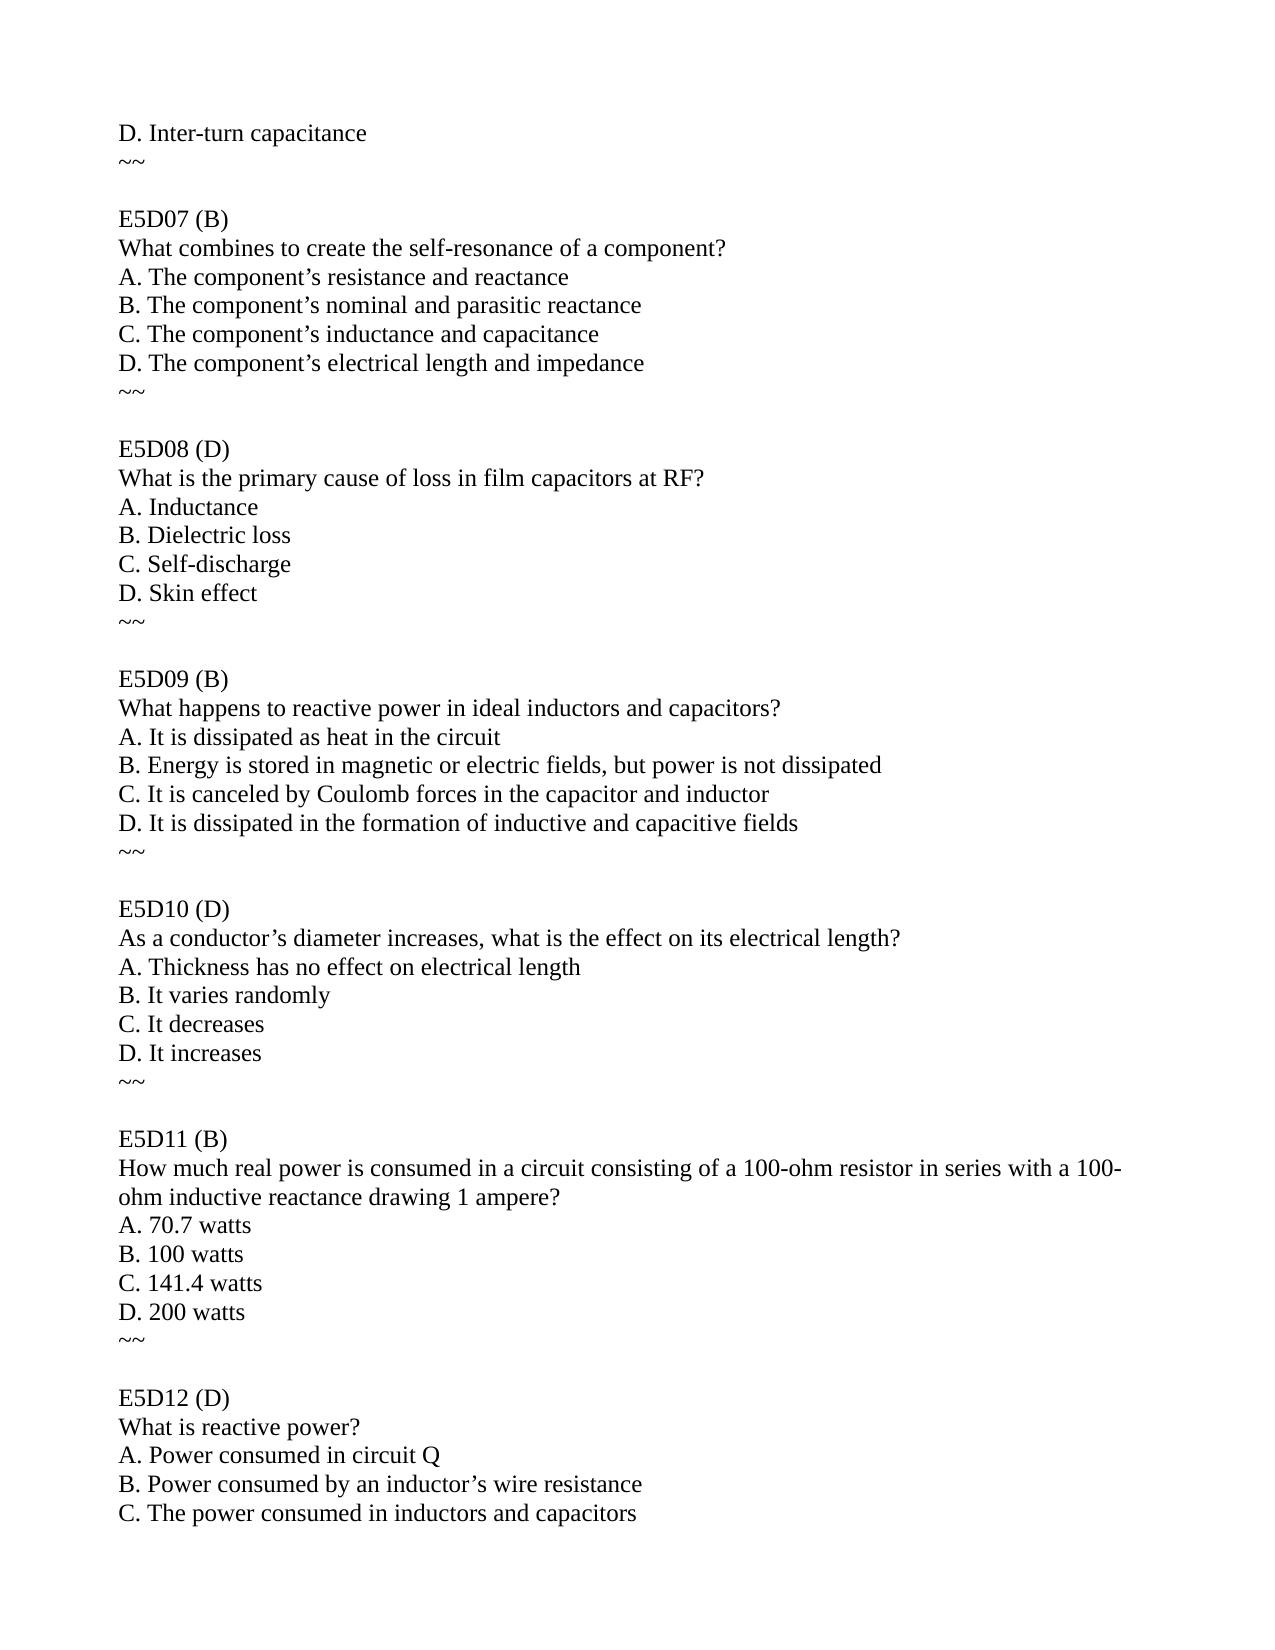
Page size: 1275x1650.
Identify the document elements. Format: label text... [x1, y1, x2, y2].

text E5D07 (B) [118, 204, 1157, 233]
text D. It increases [118, 1038, 1157, 1067]
text A. Thickness has no effect on electrical length [118, 952, 1157, 981]
text ~~ [118, 837, 1157, 866]
text ~~ [118, 1067, 1157, 1096]
text ~~ [118, 607, 1157, 636]
text ~~ [118, 377, 1157, 406]
text As a conductor’s diameter increases, what is the effect on its electrical length? [118, 923, 1157, 952]
text D. 200 watts [118, 1297, 1157, 1326]
text What happens to reactive power in ideal inductors and capacitors? [118, 693, 1157, 722]
text D. Inter-turn capacitance [118, 118, 1157, 147]
text C. It is canceled by Coulomb forces in the capacitor and inductor [118, 779, 1157, 808]
text A. The component’s resistance and reactance [118, 262, 1157, 291]
text C. 141.4 watts [118, 1268, 1157, 1297]
text E5D12 (D) [118, 1383, 1157, 1412]
text B. Dielectric loss [118, 521, 1157, 549]
text D. It is dissipated in the formation of inductive and capacitive fields [118, 808, 1157, 837]
text E5D08 (D) [118, 434, 1157, 463]
text A. Inductance [118, 492, 1157, 521]
text C. It decreases [118, 1009, 1157, 1038]
text E5D09 (B) [118, 664, 1157, 693]
text What is the primary cause of loss in film capacitors at RF? [118, 463, 1157, 492]
text ~~ [118, 147, 1157, 176]
text C. Self-discharge [118, 549, 1157, 578]
text B. Energy is stored in magnetic or electric fields, but power is not dissipated [118, 751, 1157, 779]
text What combines to create the self-resonance of a component? [118, 233, 1157, 262]
text How much real power is consumed in a circuit consisting of a 100-ohm resistor in series with a 100-ohm inductive reactance drawing 1 ampere? [118, 1153, 1157, 1211]
text What is reactive power? [118, 1412, 1157, 1441]
text E5D11 (B) [118, 1124, 1157, 1153]
text A. 70.7 watts [118, 1211, 1157, 1239]
text B. The component’s nominal and parasitic reactance [118, 291, 1157, 319]
text C. The power consumed in inductors and capacitors [118, 1498, 1157, 1527]
text B. 100 watts [118, 1239, 1157, 1268]
text A. It is dissipated as heat in the circuit [118, 722, 1157, 751]
text B. It varies randomly [118, 981, 1157, 1009]
text E5D10 (D) [118, 894, 1157, 923]
text C. The component’s inductance and capacitance [118, 319, 1157, 348]
text A. Power consumed in circuit Q [118, 1441, 1157, 1469]
text D. Skin effect [118, 578, 1157, 607]
text ~~ [118, 1326, 1157, 1354]
text B. Power consumed by an inductor’s wire resistance [118, 1469, 1157, 1498]
text D. The component’s electrical length and impedance [118, 348, 1157, 377]
